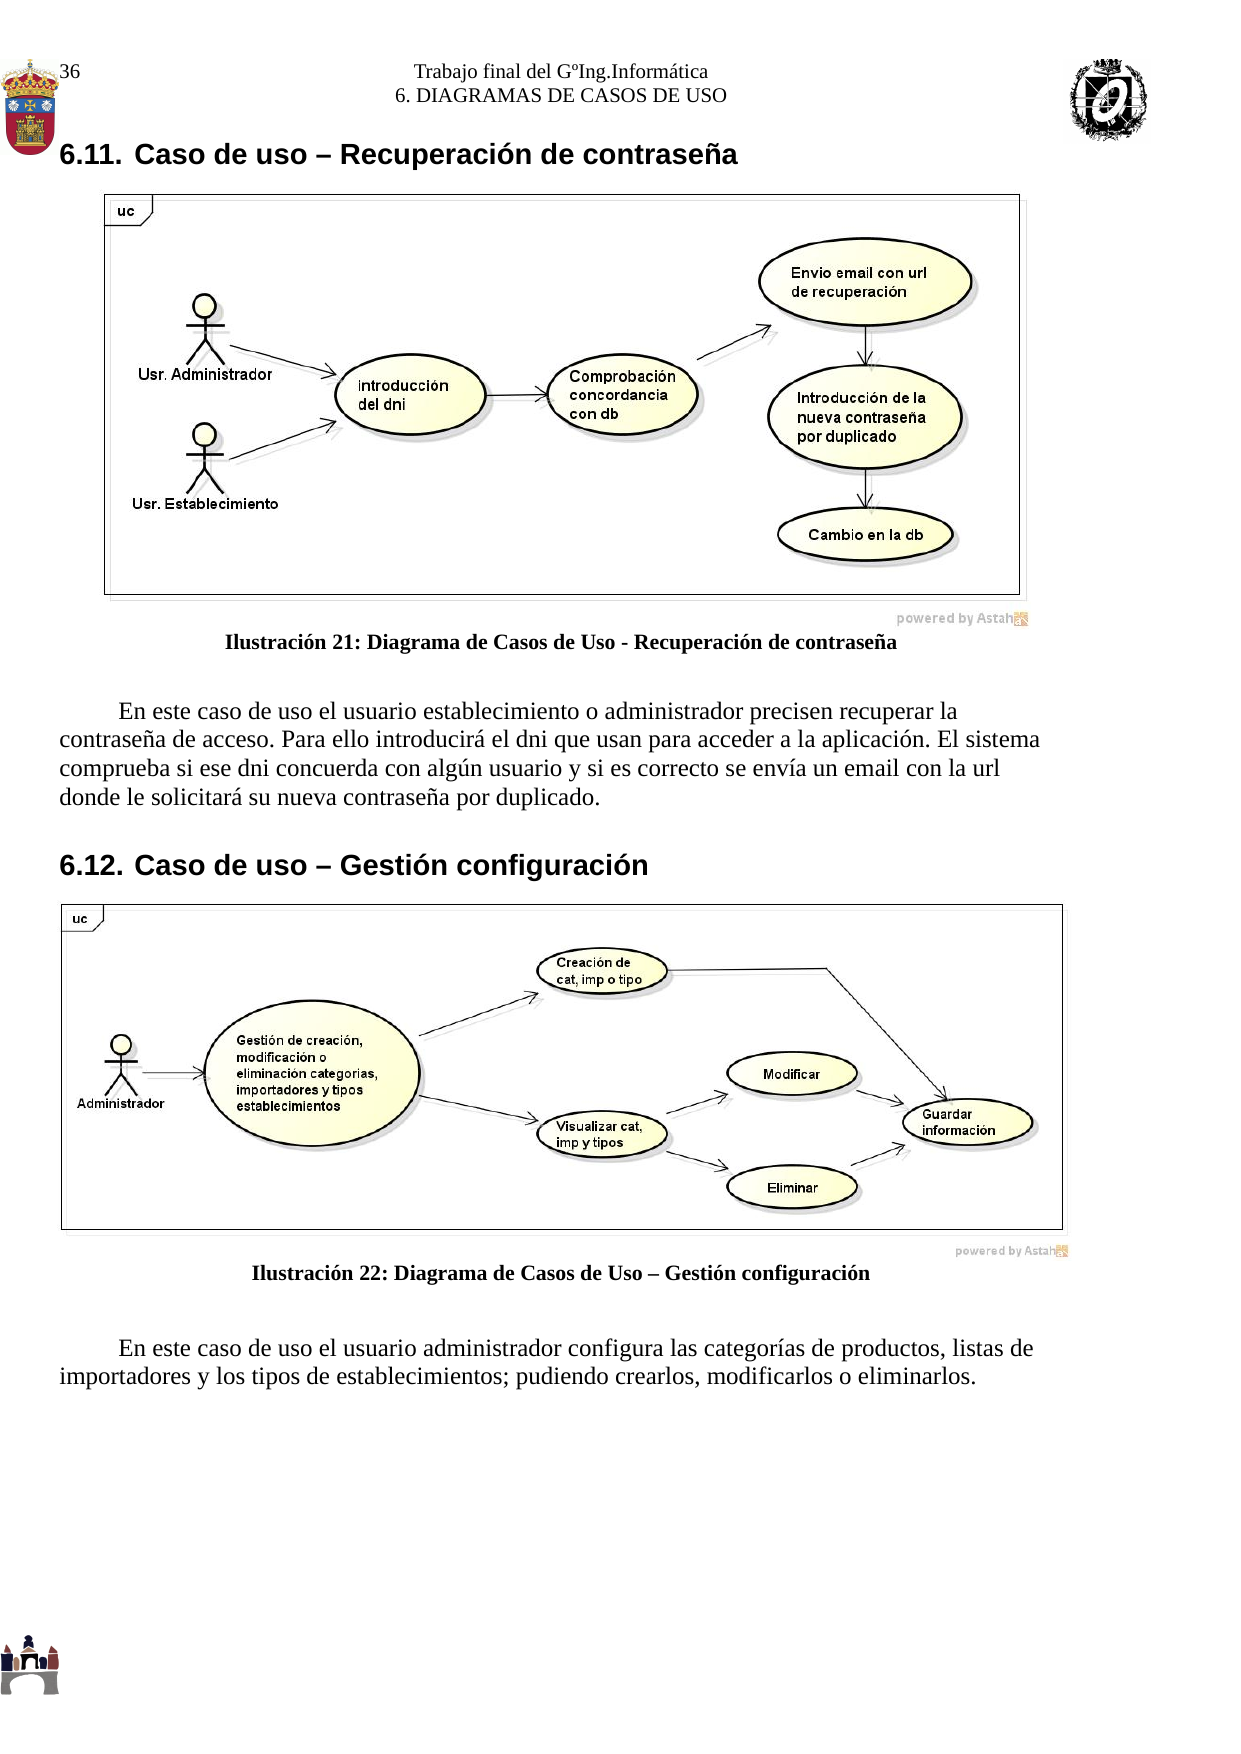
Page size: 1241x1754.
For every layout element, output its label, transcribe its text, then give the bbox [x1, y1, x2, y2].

subtitle Caso de uso – Gestión configuración [59, 848, 1063, 882]
picture [0, 1634, 59, 1695]
picture [91, 182, 1032, 630]
subtitle Caso de uso – Recuperación de contraseña [59, 137, 1063, 170]
text En este caso de uso el usuario establecimiento o administrador precisen recuperar la contraseña de acceso. Para ello introducirá el dni que usan para acceder a la aplicación. El sistema comprueba si ese dni concuerda con algún usuario y si es correcto se envía un email con la url donde le solicitará su nueva contraseña por duplicado. [59, 696, 1063, 811]
text En este caso de uso el usuario administrador configura las categorías de productos, listas de importadores y los tipos de establecimientos; pudiendo crearlos, modificarlos o eliminarlos. [59, 1333, 1063, 1390]
picture [1063, 59, 1152, 144]
picture [0, 59, 59, 155]
text Ilustración 12: Diagrama de Casos de Uso – Gestión configuración [51, 1261, 1072, 1285]
picture [50, 893, 1072, 1261]
text Ilustración 11: Diagrama de Casos de Uso - Recuperación de contraseña [91, 630, 1031, 654]
